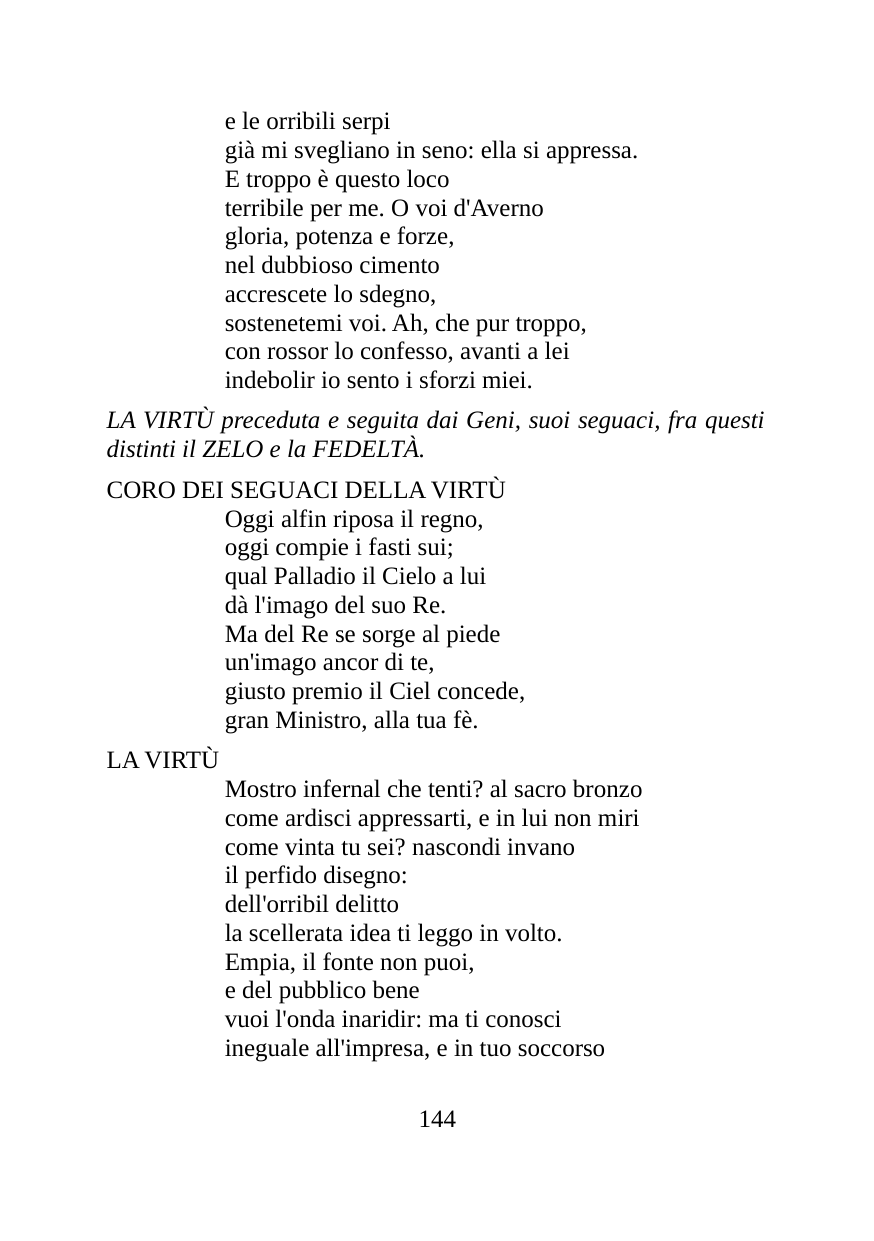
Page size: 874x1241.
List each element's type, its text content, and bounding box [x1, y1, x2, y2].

text oggi compie i fasti sui; [224, 532, 768, 561]
text dell'orribil delitto [224, 889, 768, 918]
text il perfido disegno: [224, 860, 768, 889]
text e del pubblico bene [224, 975, 768, 1004]
text un'imago ancor di te, [224, 647, 768, 676]
text LA VIRTÙ [106, 745, 768, 774]
text Mostro infernal che tenti? al sacro bronzo [224, 774, 768, 803]
text gloria, potenza e forze, [224, 221, 768, 250]
text sostenetemi voi. Ah, che pur troppo, [224, 308, 768, 336]
text Ma del Re se sorge al piede [224, 619, 768, 647]
text la scellerata idea ti leggo in volto. [224, 918, 768, 947]
text CORO DEI SEGUACI DELLA VIRTÙ [106, 475, 768, 504]
text LA VIRTÙ preceduta e seguita dai Geni, suoi seguaci, fra questi distinti il ZELO e la FEDELTÀ. [106, 406, 768, 463]
text E troppo è questo loco [224, 164, 768, 193]
text nel dubbioso cimento [224, 250, 768, 279]
text Empia, il fonte non puoi, [224, 947, 768, 975]
text come vinta tu sei? nascondi invano [224, 832, 768, 860]
text terribile per me. O voi d'Averno [224, 193, 768, 221]
text già mi svegliano in seno: ella si appressa. [224, 135, 768, 164]
text vuoi l'onda inaridir: ma ti conosci [224, 1004, 768, 1033]
text gran Ministro, alla tua fè. [224, 705, 768, 734]
text qual Palladio il Cielo a lui [224, 561, 768, 590]
text come ardisci appressarti, e in lui non miri [224, 803, 768, 832]
text accrescete lo sdegno, [224, 279, 768, 308]
text con rossor lo confesso, avanti a lei [224, 336, 768, 365]
text dà l'imago del suo Re. [224, 590, 768, 619]
text giusto premio il Ciel concede, [224, 676, 768, 705]
text e le orribili serpi [224, 106, 768, 135]
text ineguale all'impresa, e in tuo soccorso [224, 1033, 768, 1062]
text Oggi alfin riposa il regno, [224, 504, 768, 532]
text indebolir io sento i sforzi miei. [224, 365, 768, 394]
